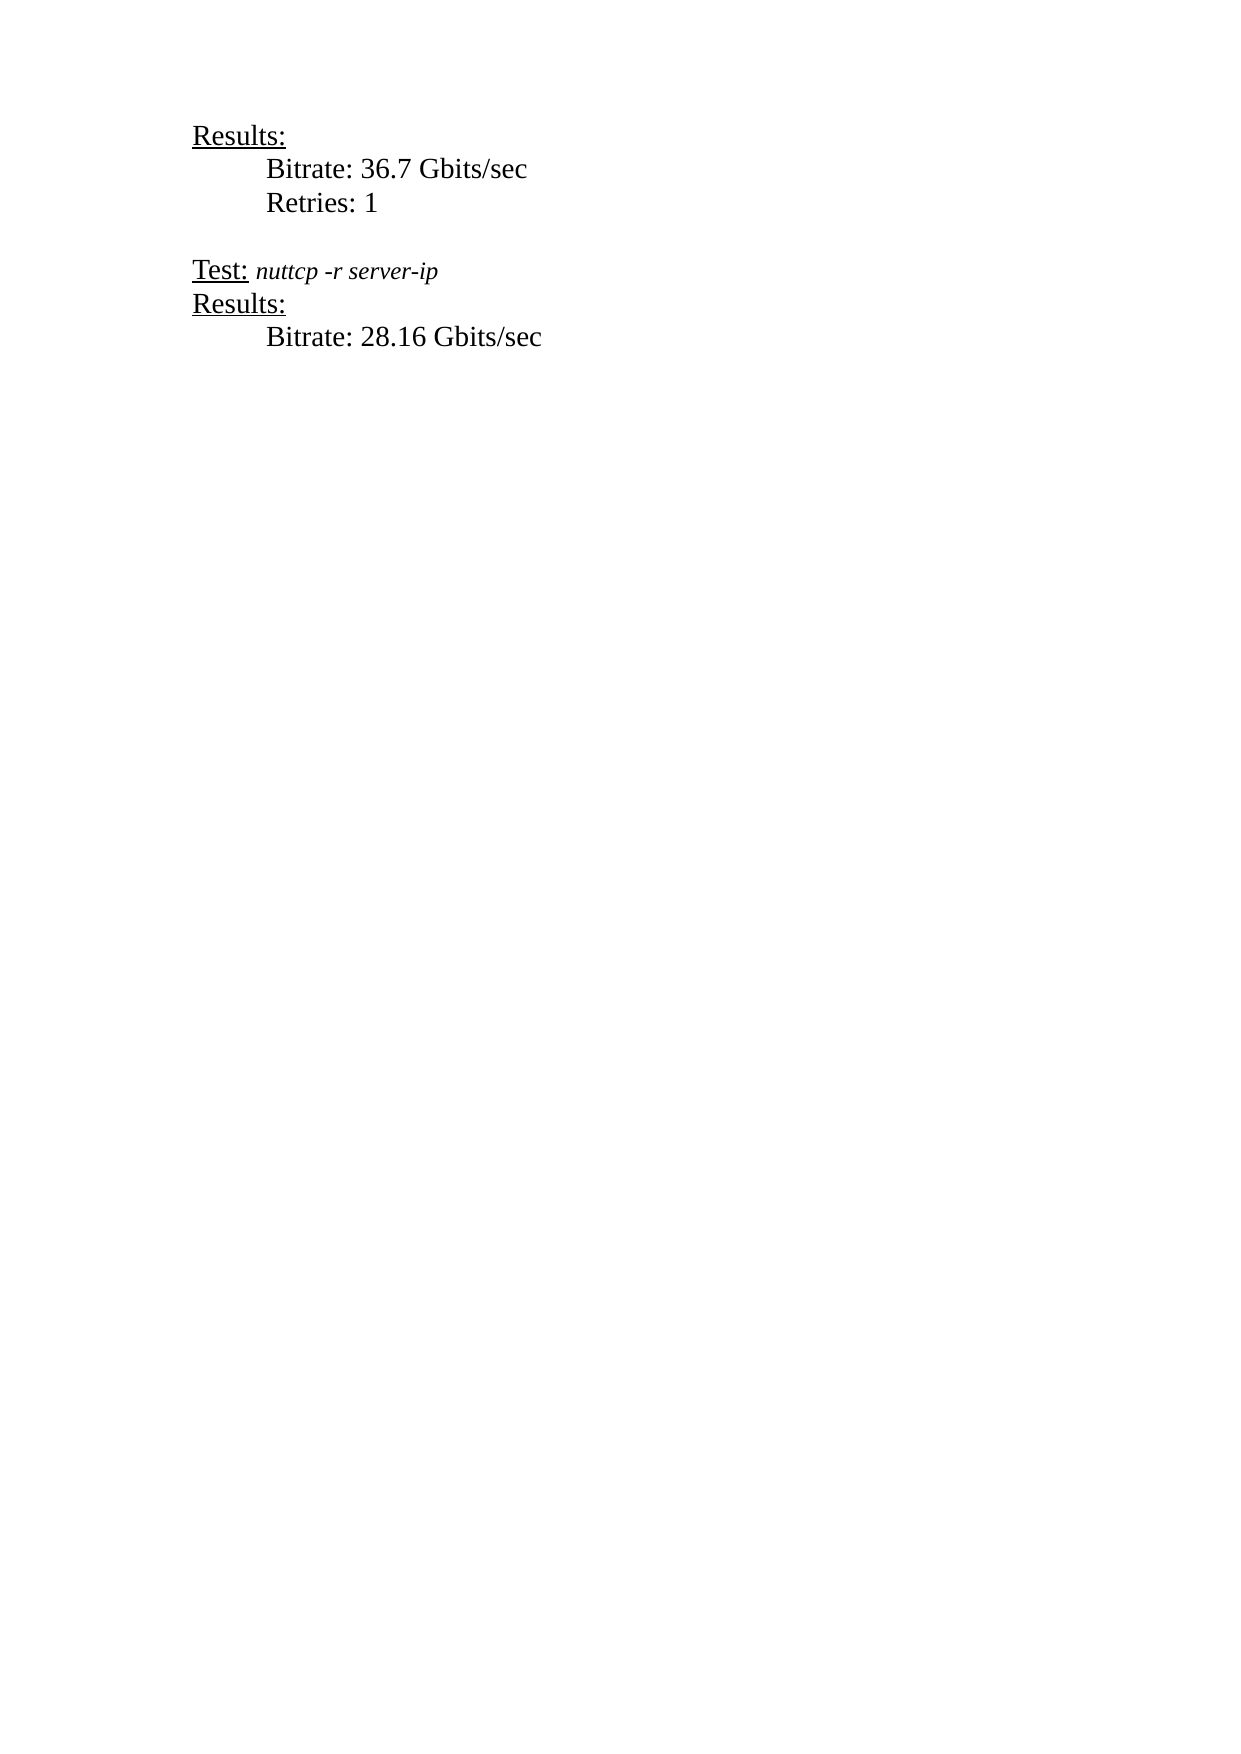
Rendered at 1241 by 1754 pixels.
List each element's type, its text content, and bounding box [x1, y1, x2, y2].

text Bitrate: 36.7 Gbits/sec [266, 152, 1122, 185]
text Test: nuttcp -r server-ip [192, 252, 1122, 286]
text Results: [192, 118, 1122, 152]
text Retries: 1 [266, 185, 1122, 219]
text Results: [192, 286, 1122, 319]
text Bitrate: 28.16 Gbits/sec [266, 319, 1122, 353]
